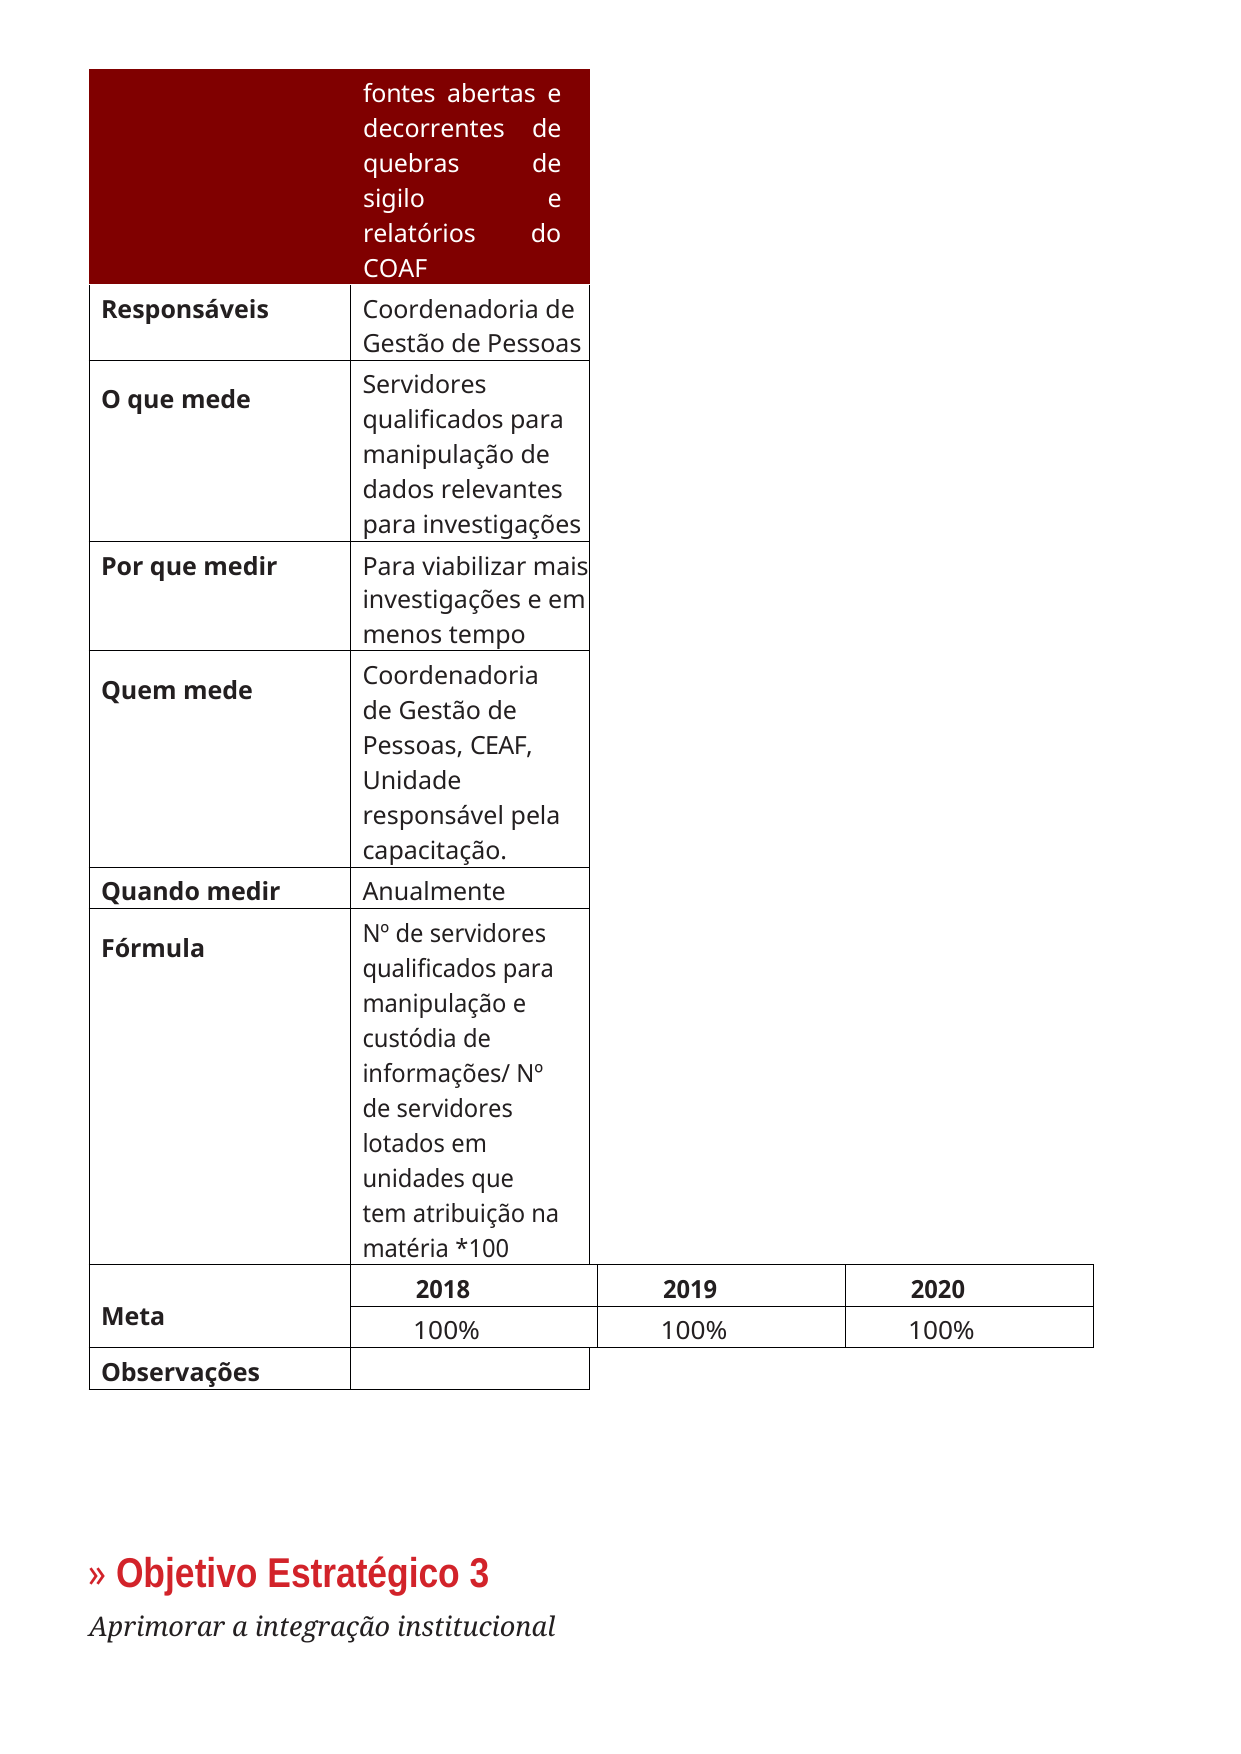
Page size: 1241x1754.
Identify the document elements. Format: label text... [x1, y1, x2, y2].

table_cell Coordenadoria de Gestão de Pessoas, CEAF, Unidade responsável pela capacitação. [351, 651, 589, 867]
table_cell Fórmula [90, 909, 350, 1264]
table_cell Por que medir [90, 542, 350, 650]
table_cell Coordenadoria de Gestão de Pessoas [351, 285, 589, 359]
table_cell 2019 [598, 1265, 845, 1306]
subtitle » Objetivo Estratégico 3 [88, 1543, 1240, 1599]
table_cell Servidores qualificados para manipulação de dados relevantes para investigações [351, 361, 589, 541]
table_cell Anualmente [351, 868, 589, 908]
table_cell Observações [90, 1348, 350, 1388]
table_cell 100% [598, 1307, 845, 1347]
table_cell O que mede [90, 361, 350, 541]
table_cell Nº de servidores qualificados para manipulação e custódia de informações/ Nº de servidores lotados em unidades que tem atribuição na matéria *100 [351, 909, 589, 1264]
table_cell Responsáveis [90, 285, 350, 359]
table_header fontes abertas e decorrentes de quebras de sigilo e relatórios do COAF [351, 69, 590, 284]
table_header [89, 69, 351, 284]
table_cell Para viabilizar mais investigações e em menos tempo [351, 542, 589, 650]
table_cell Meta [90, 1265, 350, 1347]
table_cell Quem mede [90, 651, 350, 867]
table_cell Quando medir [90, 868, 350, 908]
table_cell 2018 [351, 1265, 597, 1306]
table_cell 100% [351, 1307, 597, 1347]
table_cell 100% [846, 1307, 1093, 1347]
table_cell [351, 1348, 589, 1388]
table_cell 2020 [846, 1265, 1093, 1306]
text Aprimorar a integração institucional [88, 1607, 1240, 1644]
